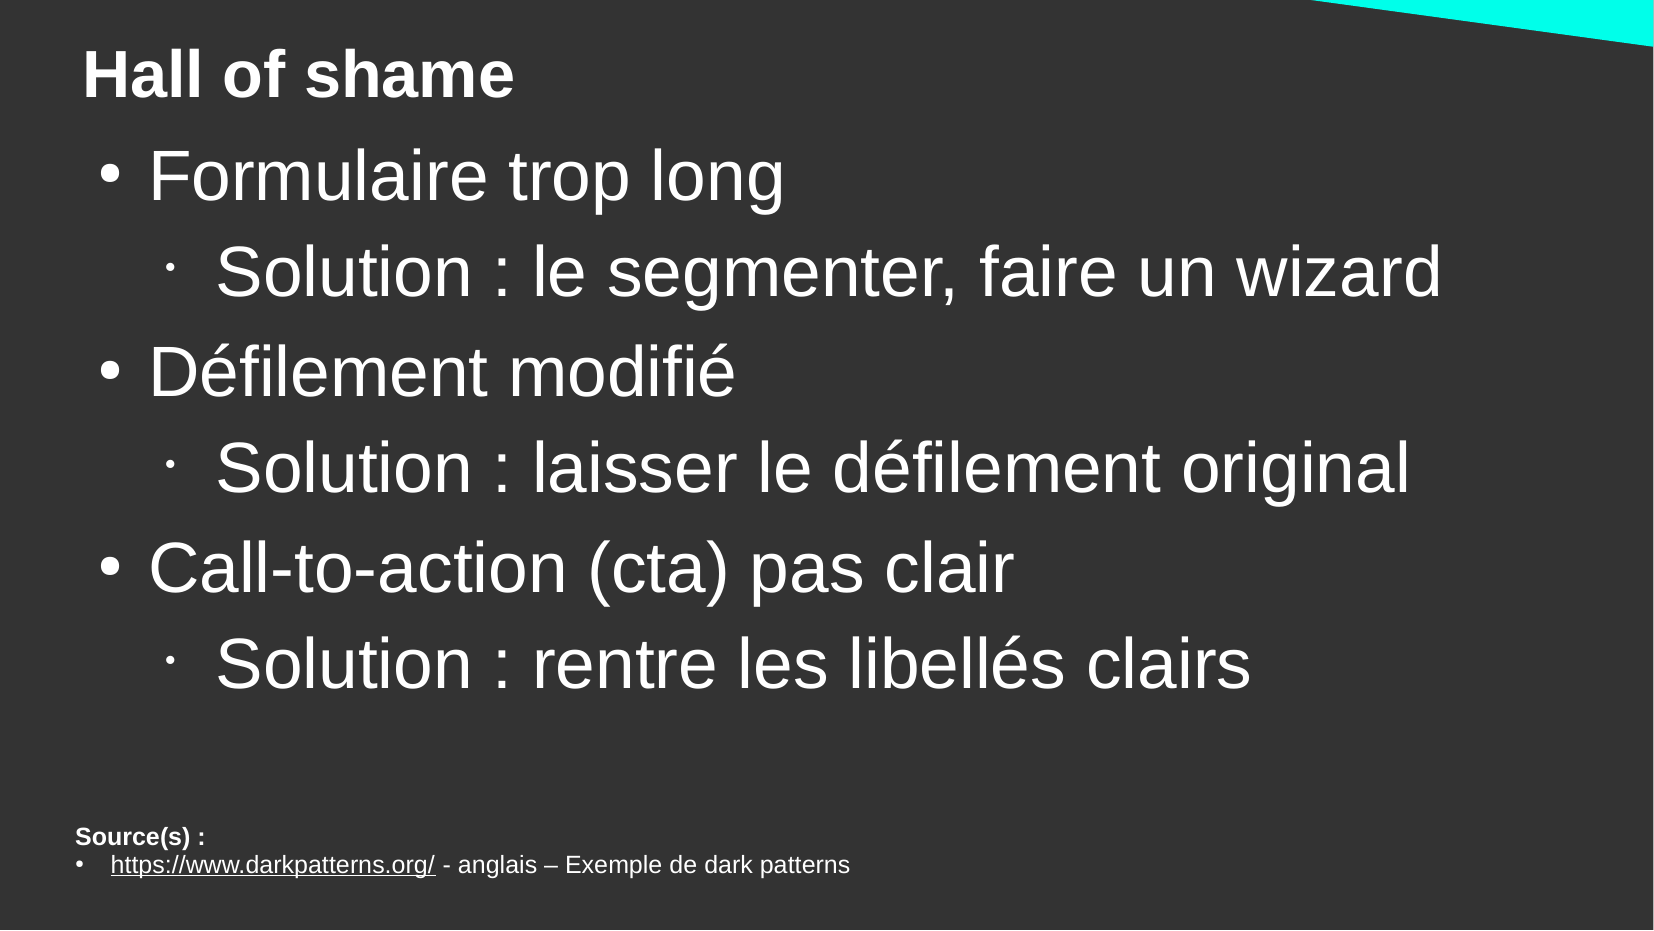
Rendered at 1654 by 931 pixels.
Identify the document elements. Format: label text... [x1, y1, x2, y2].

text_box Source(s) : https://www.darkpatterns.org/ - anglais – Exemple de dark patterns [60, 815, 1546, 898]
list Formulaire trop long Solution : le segmenter, faire un wizard Défilement modifié Solution : laisser le défilement original Call-to-action (cta) pas clair Solution : rentre les libellés clairs [80, 135, 1620, 709]
text_box [1310, 0, 1654, 47]
title Hall of shame [82, 37, 1571, 114]
